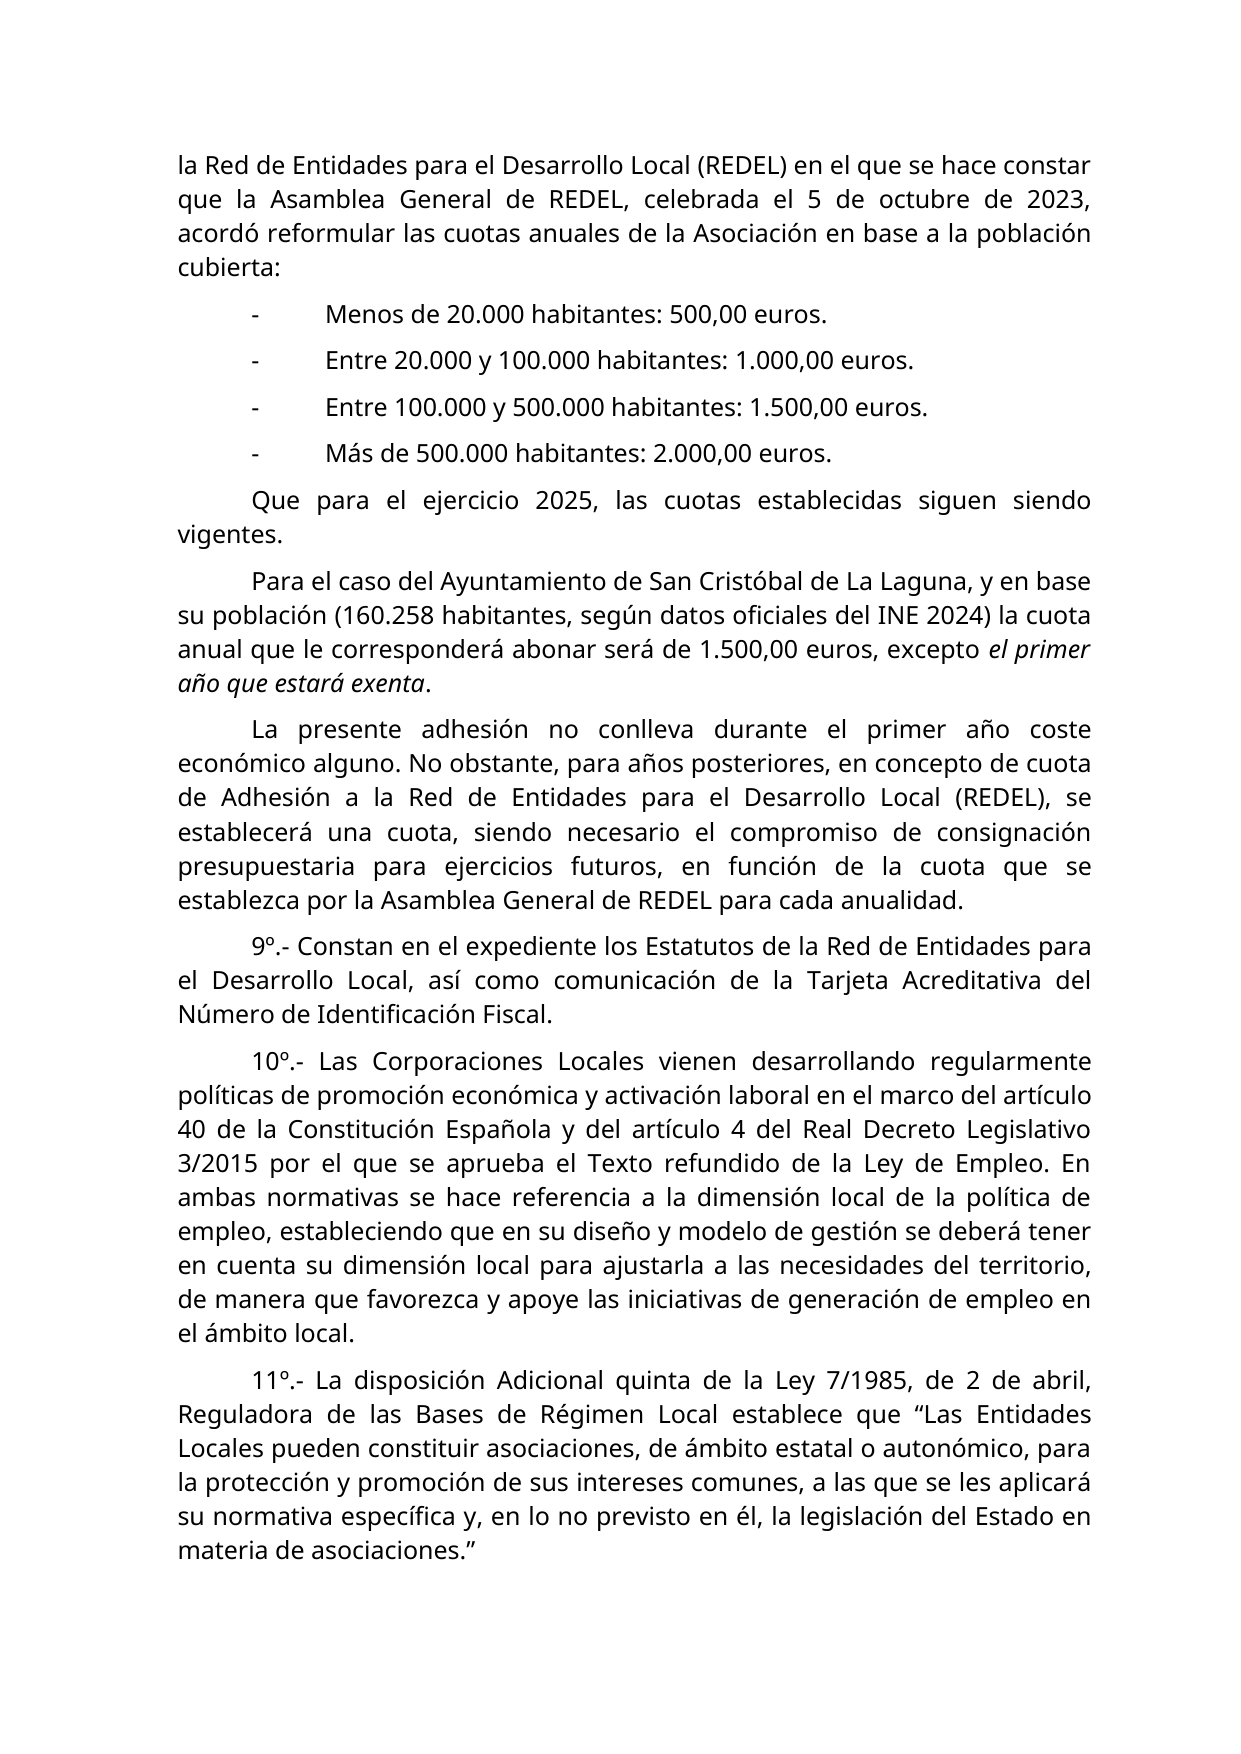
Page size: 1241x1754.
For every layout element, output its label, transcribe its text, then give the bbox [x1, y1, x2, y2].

text La presente adhesión no conlleva durante el primer año coste económico alguno. No obstante, para años posteriores, en concepto de cuota de Adhesión a la Red de Entidades para el Desarrollo Local (REDEL), se establecerá una cuota, siendo necesario el compromiso de consignación presupuestaria para ejercicios futuros, en función de la cuota que se establezca por la Asamblea General de REDEL para cada anualidad. [177, 712, 1093, 916]
text - Más de 500.000 habitantes: 2.000,00 euros. [177, 436, 1093, 470]
text 10º.- Las Corporaciones Locales vienen desarrollando regularmente políticas de promoción económica y activación laboral en el marco del artículo 40 de la Constitución Española y del artículo 4 del Real Decreto Legislativo 3/2015 por el que se aprueba el Texto refundido de la Ley de Empleo. En ambas normativas se hace referencia a la dimensión local de la política de empleo, estableciendo que en su diseño y modelo de gestión se deberá tener en cuenta su dimensión local para ajustarla a las necesidades del territorio, de manera que favorezca y apoye las iniciativas de generación de empleo en el ámbito local. [177, 1043, 1093, 1350]
text Que para el ejercicio 2025, las cuotas establecidas siguen siendo vigentes. [177, 483, 1093, 551]
text - Menos de 20.000 habitantes: 500,00 euros. [177, 296, 1093, 330]
text 9º.- Constan en el expediente los Estatutos de la Red de Entidades para el Desarrollo Local, así como comunicación de la Tarjeta Acreditativa del Número de Identificación Fiscal. [177, 929, 1093, 1031]
text - Entre 20.000 y 100.000 habitantes: 1.000,00 euros. [177, 343, 1093, 377]
text Para el caso del Ayuntamiento de San Cristóbal de La Laguna, y en base su población (160.258 habitantes, según datos oficiales del INE 2024) la cuota anual que le corresponderá abonar será de 1.500,00 euros, excepto el primer año que estará exenta. [177, 563, 1093, 699]
text la Red de Entidades para el Desarrollo Local (REDEL) en el que se hace constar que la Asamblea General de REDEL, celebrada el 5 de octubre de 2023, acordó reformular las cuotas anuales de la Asociación en base a la población cubierta: [177, 148, 1093, 284]
text 11º.- La disposición Adicional quinta de la Ley 7/1985, de 2 de abril, Reguladora de las Bases de Régimen Local establece que “Las Entidades Locales pueden constituir asociaciones, de ámbito estatal o autonómico, para la protección y promoción de sus intereses comunes, a las que se les aplicará su normativa específica y, en lo no previsto en él, la legislación del Estado en materia de asociaciones.” [177, 1363, 1093, 1567]
text - Entre 100.000 y 500.000 habitantes: 1.500,00 euros. [177, 389, 1093, 423]
